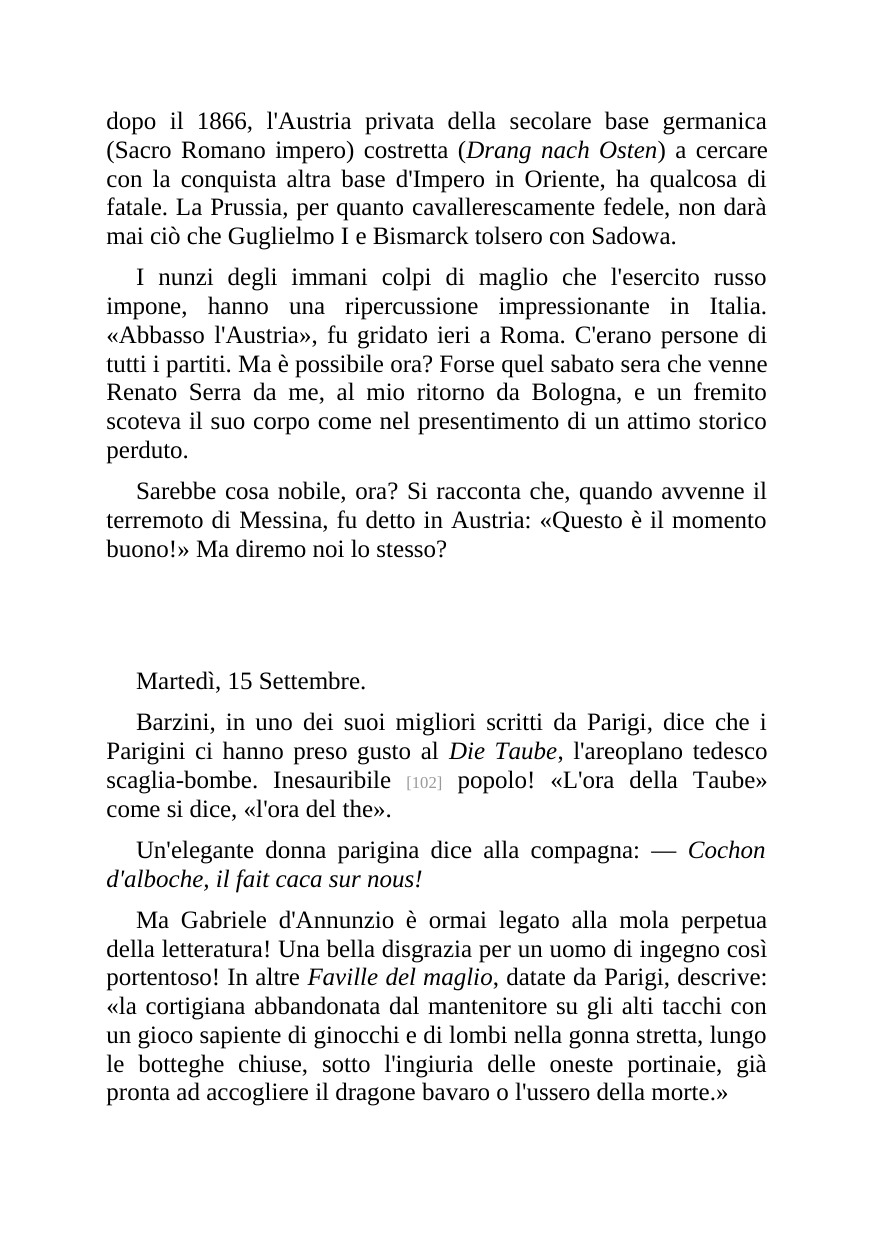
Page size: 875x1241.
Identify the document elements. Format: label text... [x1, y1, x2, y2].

text Un'elegante donna parigina dice alla compagna: — Cochon d'alboche, il fait caca sur nous! [106, 835, 768, 892]
text Martedì, 15 Settembre. [106, 666, 768, 695]
text Ma Gabriele d'Annunzio è ormai legato alla mola perpetua della letteratura! Una bella disgrazia per un uomo di ingegno così portentoso! In altre Faville del maglio, datate da Parigi, descrive: «la cortigiana abbandonata dal mantenitore su gli alti tacchi con un gioco sapiente di ginocchi e di lombi nella gonna stretta, lungo le botteghe chiuse, sotto l'ingiuria delle oneste portinaie, già pronta ad accogliere il dragone bavaro o l'ussero della morte.» [106, 905, 768, 1106]
text I nunzi degli immani colpi di maglio che l'esercito russo impone, hanno una ripercussione impressionante in Italia. «Abbasso l'Austria», fu gridato ieri a Roma. C'erano persone di tutti i partiti. Ma è possibile ora? Forse quel sabato sera che venne Renato Serra da me, al mio ritorno da Bologna, e un fremito scoteva il suo corpo come nel presentimento di un attimo storico perduto. [106, 262, 768, 464]
text Sarebbe cosa nobile, ora? Si racconta che, quando avvenne il terremoto di Messina, fu detto in Austria: «Questo è il momento buono!» Ma diremo noi lo stesso? [106, 476, 768, 562]
text Barzini, in uno dei suoi migliori scritti da Parigi, dice che i Parigini ci hanno preso gusto al Die Taube, l'areoplano tedesco scaglia-bombe. Inesauribile [102] popolo! «L'ora della Taube» come si dice, «l'ora del the». [106, 707, 768, 822]
text dopo il 1866, l'Austria privata della secolare base germanica (Sacro Romano impero) costretta (Drang nach Osten) a cercare con la conquista altra base d'Impero in Oriente, ha qualcosa di fatale. La Prussia, per quanto cavallerescamente fedele, non darà mai ciò che Guglielmo I e Bismarck tolsero con Sadowa. [106, 106, 768, 250]
